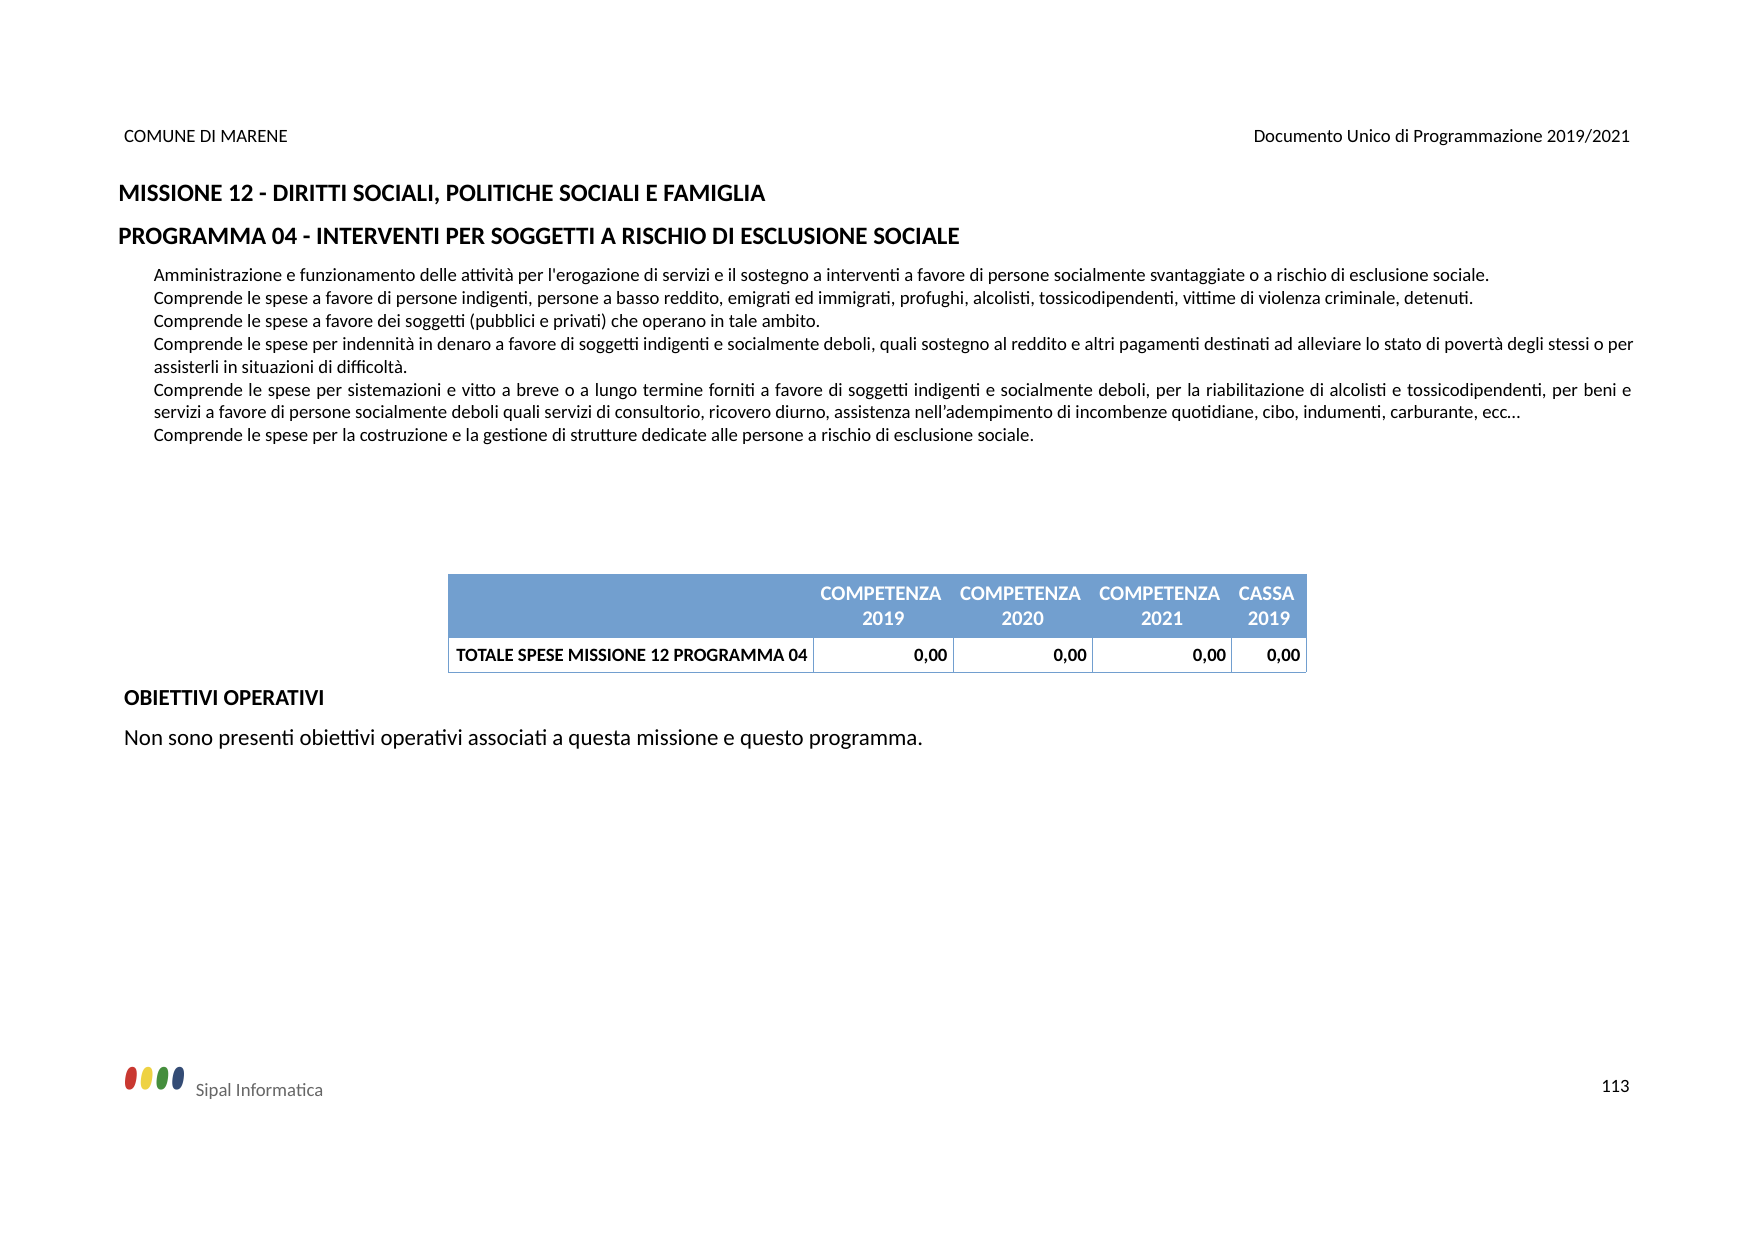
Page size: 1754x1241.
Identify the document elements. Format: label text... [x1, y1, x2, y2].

text Amministrazione e funzionamento delle attività per l'erogazione di servizi e il sostegno a interventi a favore di persone socialmente svantaggiate o a rischio di esclusione sociale. [153, 263, 1636, 286]
table_header CASSA 2019 [1232, 575, 1306, 637]
text Missione 12 - Diritti sociali, politiche sociali e famiglia [118, 177, 1612, 208]
text Comprende le spese a favore di persone indigenti, persone a basso reddito, emigrati ed immigrati, profughi, alcolisti, tossicodipendenti, vittime di violenza criminale, detenuti. [153, 286, 1636, 309]
table_cell 0,00 [1232, 638, 1306, 671]
text Comprende le spese per indennità in denaro a favore di soggetti indigenti e socialmente deboli, quali sostegno al reddito e altri pagamenti destinati ad alleviare lo stato di povertà degli stessi o per assisterli in situazioni di difficoltà. [153, 332, 1636, 378]
table_header [118, 568, 1636, 678]
table_cell TOTALE SPESE MISSIONE 12 PROGRAMMA 04 [449, 638, 813, 671]
table_header COMPETENZA 2021 [1093, 575, 1231, 637]
table_header COMPETENZA 2019 [814, 575, 953, 637]
table_cell 0,00 [1093, 638, 1231, 671]
text Programma 04 - Interventi per soggetti a rischio di esclusione sociale [118, 220, 1612, 251]
table_cell Non sono presenti obiettivi operativi associati a questa missione e questo programma. [118, 717, 1636, 757]
text Comprende le spese per sistemazioni e vitto a breve o a lungo termine forniti a favore di soggetti indigenti e socialmente deboli, per la riabilitazione di alcolisti e tossicodipendenti, per beni e servizi a favore di persone socialmente deboli quali servizi di consultorio, ricovero diurno, assistenza nell’adempimento di incombenze quotidiane, cibo, indumenti, carburante, ecc… [153, 378, 1636, 423]
text Comprende le spese per la costruzione e la gestione di strutture dedicate alle persone a rischio di esclusione sociale. [153, 423, 1636, 446]
table_header [449, 575, 813, 637]
table_cell OBIETTIVI OPERATIVI [118, 678, 1636, 717]
table_header COMPETENZA 2020 [954, 575, 1092, 637]
text Comprende le spese a favore dei soggetti (pubblici e privati) che operano in tale ambito. [153, 309, 1636, 332]
table_cell 0,00 [814, 638, 953, 671]
table_cell 0,00 [954, 638, 1092, 671]
